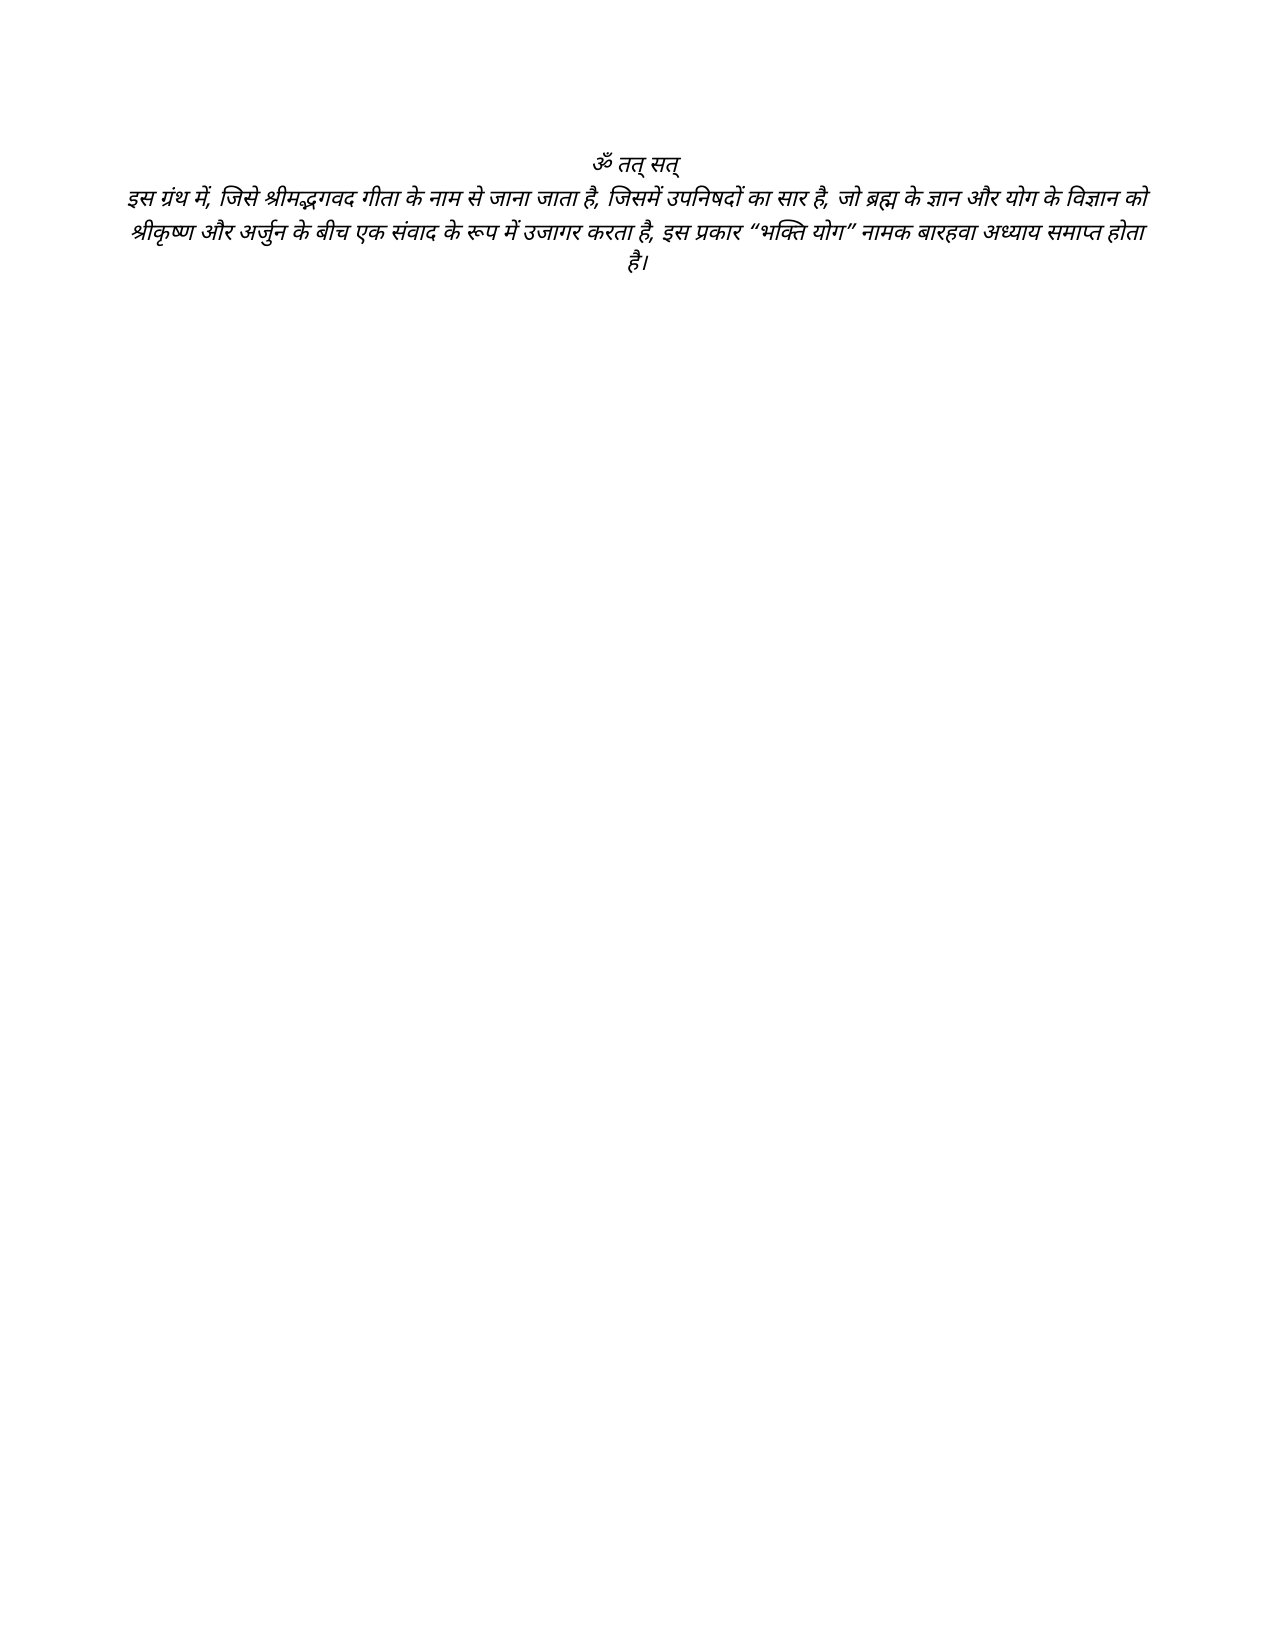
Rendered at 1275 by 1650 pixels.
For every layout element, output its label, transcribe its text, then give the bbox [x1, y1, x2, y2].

text इस ग्रंथ में, जिसे श्रीमद्भगवद गीता के नाम से जाना जाता है, जिसमें उपनिषदों का सार है, जो ब्रह्म के ज्ञान और योग के विज्ञान को श्रीकृष्ण और अर्जुन के बीच एक संवाद के रूप में उजागर करता है, इस प्रकार “भक्ति योग” नामक बारहवा अध्याय समाप्त होता है। [118, 182, 1157, 280]
text ॐ तत् सत् [118, 152, 1157, 182]
